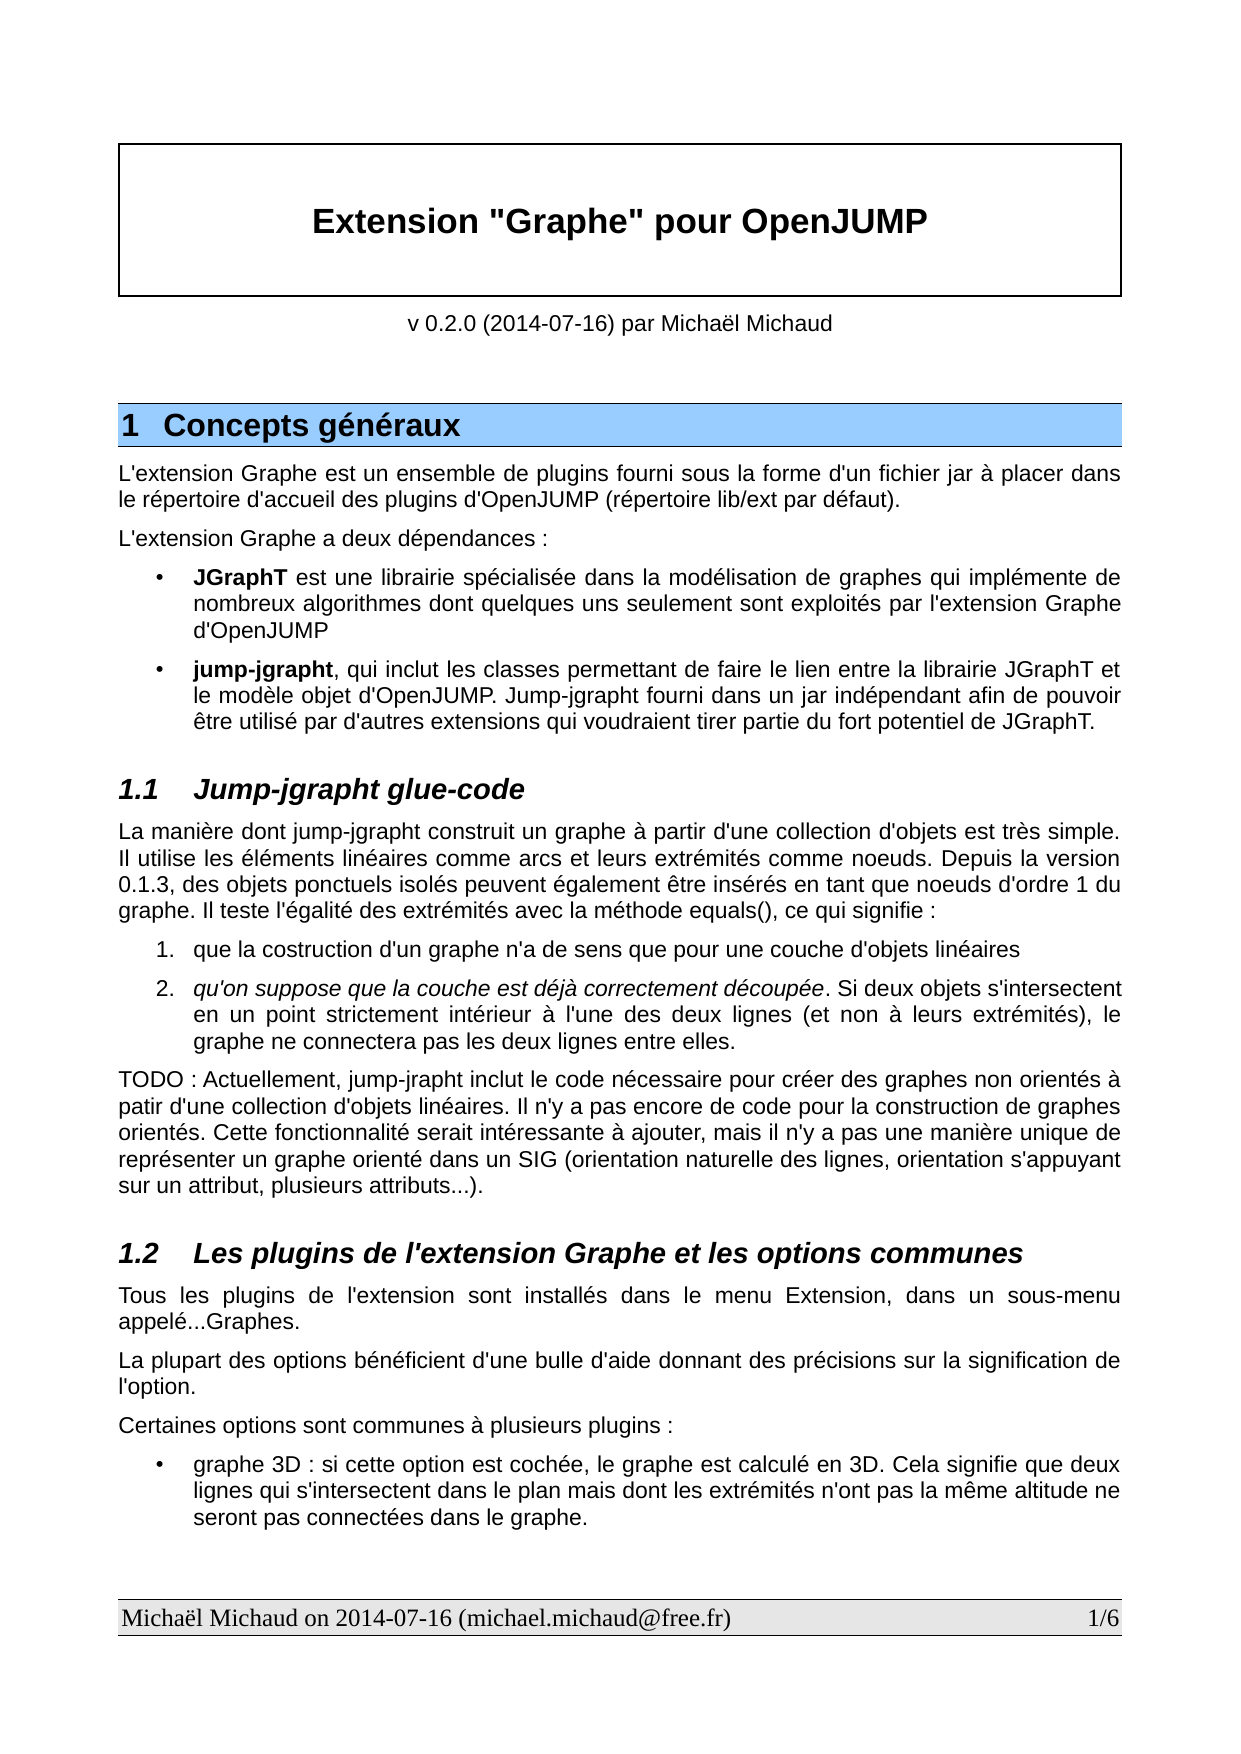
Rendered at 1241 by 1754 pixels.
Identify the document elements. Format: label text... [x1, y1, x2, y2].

text L'extension Graphe a deux dépendances : [118, 525, 1122, 551]
list JGraphT est une librairie spécialisée dans la modélisation de graphes qui implémente de nombreux algorithmes dont quelques uns seulement sont exploités par l'extension Graphe d'OpenJUMP [156, 564, 1122, 643]
list qu'on suppose que la couche est déjà correctement découpée. Si deux objets s'intersectent en un point strictement intérieur à l'une des deux lignes (et non à leurs extrémités), le graphe ne connectera pas les deux lignes entre elles. [156, 975, 1122, 1054]
list graphe 3D : si cette option est cochée, le graphe est calculé en 3D. Cela signifie que deux lignes qui s'intersectent dans le plan mais dont les extrémités n'ont pas la même altitude ne seront pas connectées dans le graphe. [156, 1451, 1122, 1530]
text L'extension Graphe est un ensemble de plugins fourni sous la forme d'un fichier jar à placer dans le répertoire d'accueil des plugins d'OpenJUMP (répertoire lib/ext par défaut). [118, 460, 1122, 513]
subtitle Les plugins de l'extension Graphe et les options communes [118, 1236, 1122, 1269]
subtitle Extension "Graphe" pour OpenJUMP [120, 145, 1120, 295]
text La plupart des options bénéficient d'une bulle d'aide donnant des précisions sur la signification de l'option. [118, 1347, 1122, 1400]
text Certaines options sont communes à plusieurs plugins : [118, 1412, 1122, 1438]
list que la costruction d'un graphe n'a de sens que pour une couche d'objets linéaires [156, 936, 1122, 962]
subtitle Concepts généraux [118, 404, 1122, 446]
text v 0.2.0 (2014-07-16) par Michaël Michaud [118, 310, 1122, 336]
list jump-jgrapht, qui inclut les classes permettant de faire le lien entre la librairie JGraphT et le modèle objet d'OpenJUMP. Jump-jgrapht fourni dans un jar indépendant afin de pouvoir être utilisé par d'autres extensions qui voudraient tirer partie du fort potentiel de JGraphT. [156, 656, 1122, 734]
text Tous les plugins de l'extension sont installés dans le menu Extension, dans un sous-menu appelé...Graphes. [118, 1282, 1122, 1334]
text La manière dont jump-jgrapht construit un graphe à partir d'une collection d'objets est très simple. Il utilise les éléments linéaires comme arcs et leurs extrémités comme noeuds. Depuis la version 0.1.3, des objets ponctuels isolés peuvent également être insérés en tant que noeuds d'ordre 1 du graphe. Il teste l'égalité des extrémités avec la méthode equals(), ce qui signifie : [118, 818, 1122, 923]
subtitle Jump-jgrapht glue-code [118, 772, 1122, 806]
text TODO : Actuellement, jump-jrapht inclut le code nécessaire pour créer des graphes non orientés à patir d'une collection d'objets linéaires. Il n'y a pas encore de code pour la construction de graphes orientés. Cette fonctionnalité serait intéressante à ajouter, mais il n'y a pas une manière unique de représenter un graphe orienté dans un SIG (orientation naturelle des lignes, orientation s'appuyant sur un attribut, plusieurs attributs...). [118, 1066, 1122, 1198]
